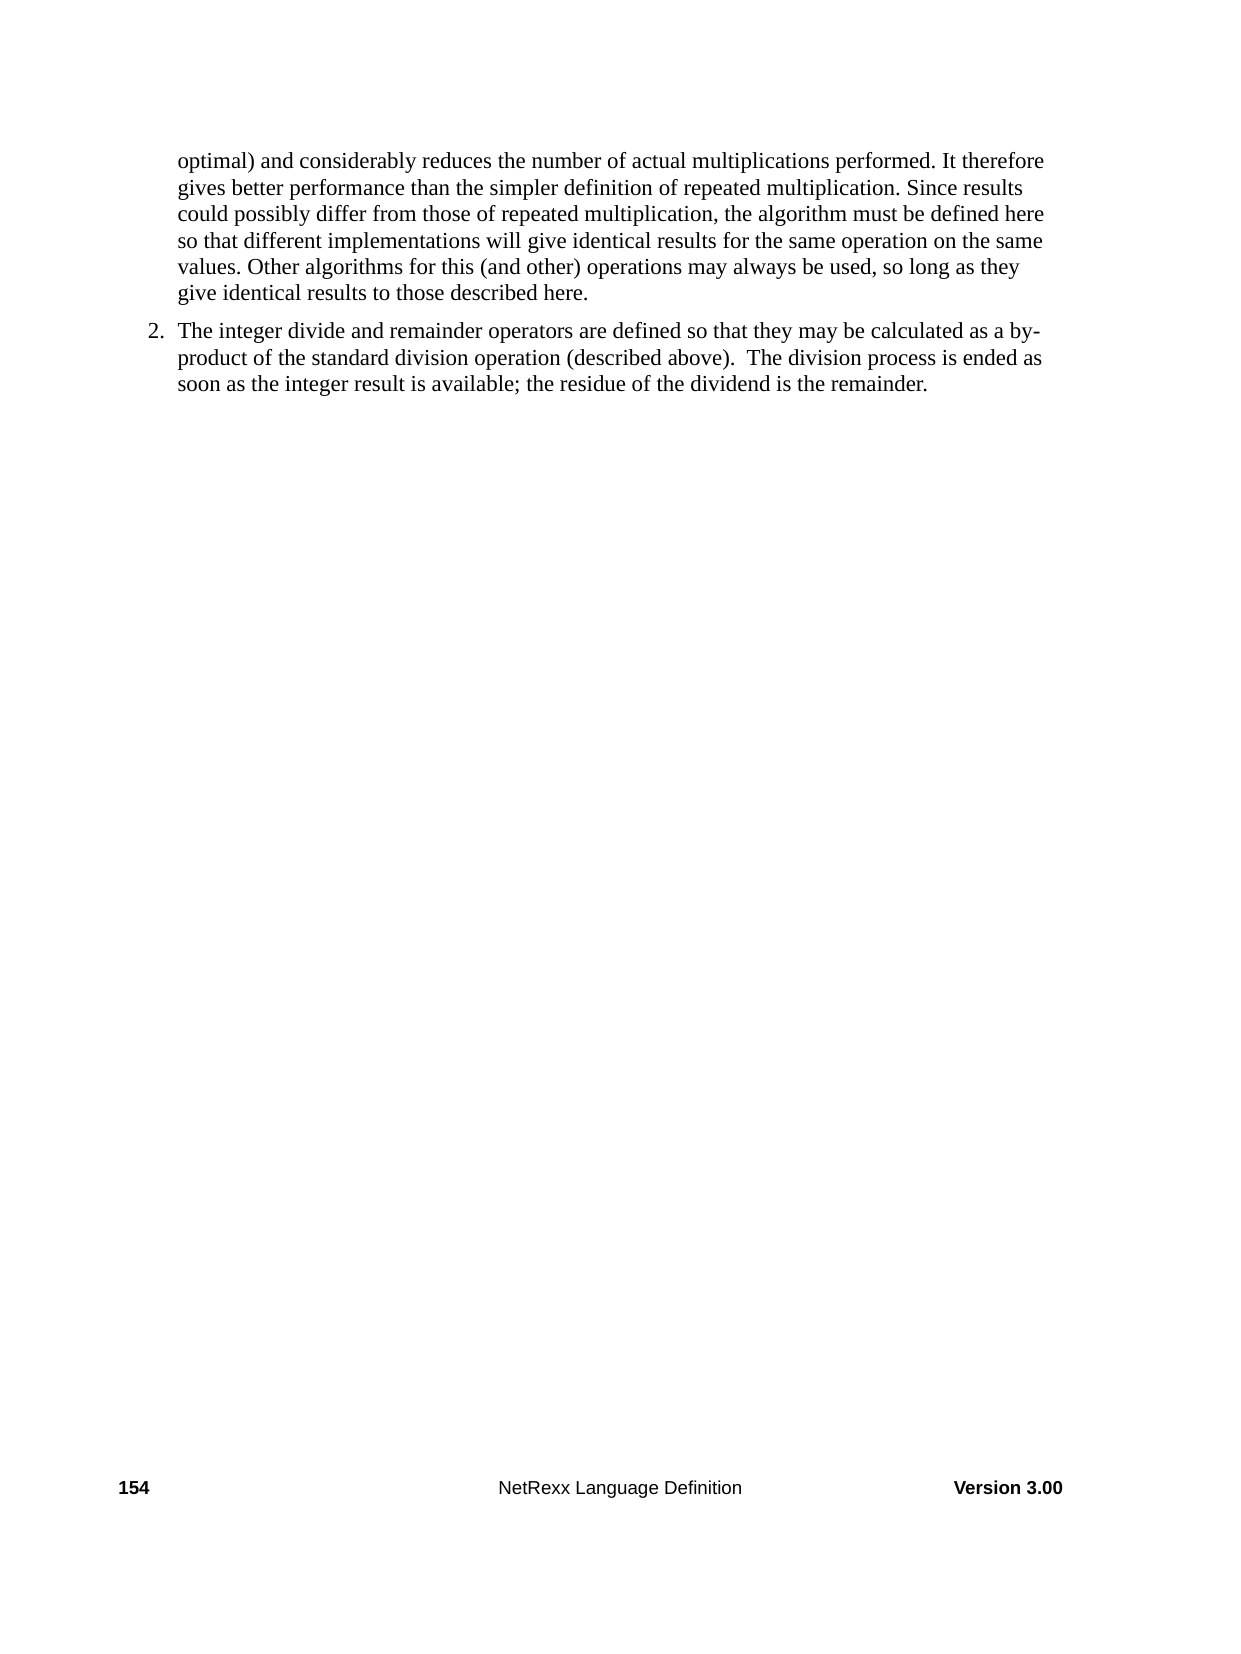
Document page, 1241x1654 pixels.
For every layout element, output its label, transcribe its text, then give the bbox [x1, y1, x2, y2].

list The integer divide and remainder operators are defined so that they may be calculated as a by-product of the standard division operation (described above). The division process is ended as soon as the integer result is available; the residue of the dividend is the remainder. [148, 317, 1063, 397]
list optimal) and considerably reduces the number of actual multiplications performed. It therefore gives better performance than the simpler definition of repeated multiplication. Since results could possibly differ from those of repeated multiplication, the algorithm must be defined here so that different implementations will give identical results for the same operation on the same values. Other algorithms for this (and other) operations may always be used, so long as they give identical results to those described here. [148, 148, 1063, 306]
